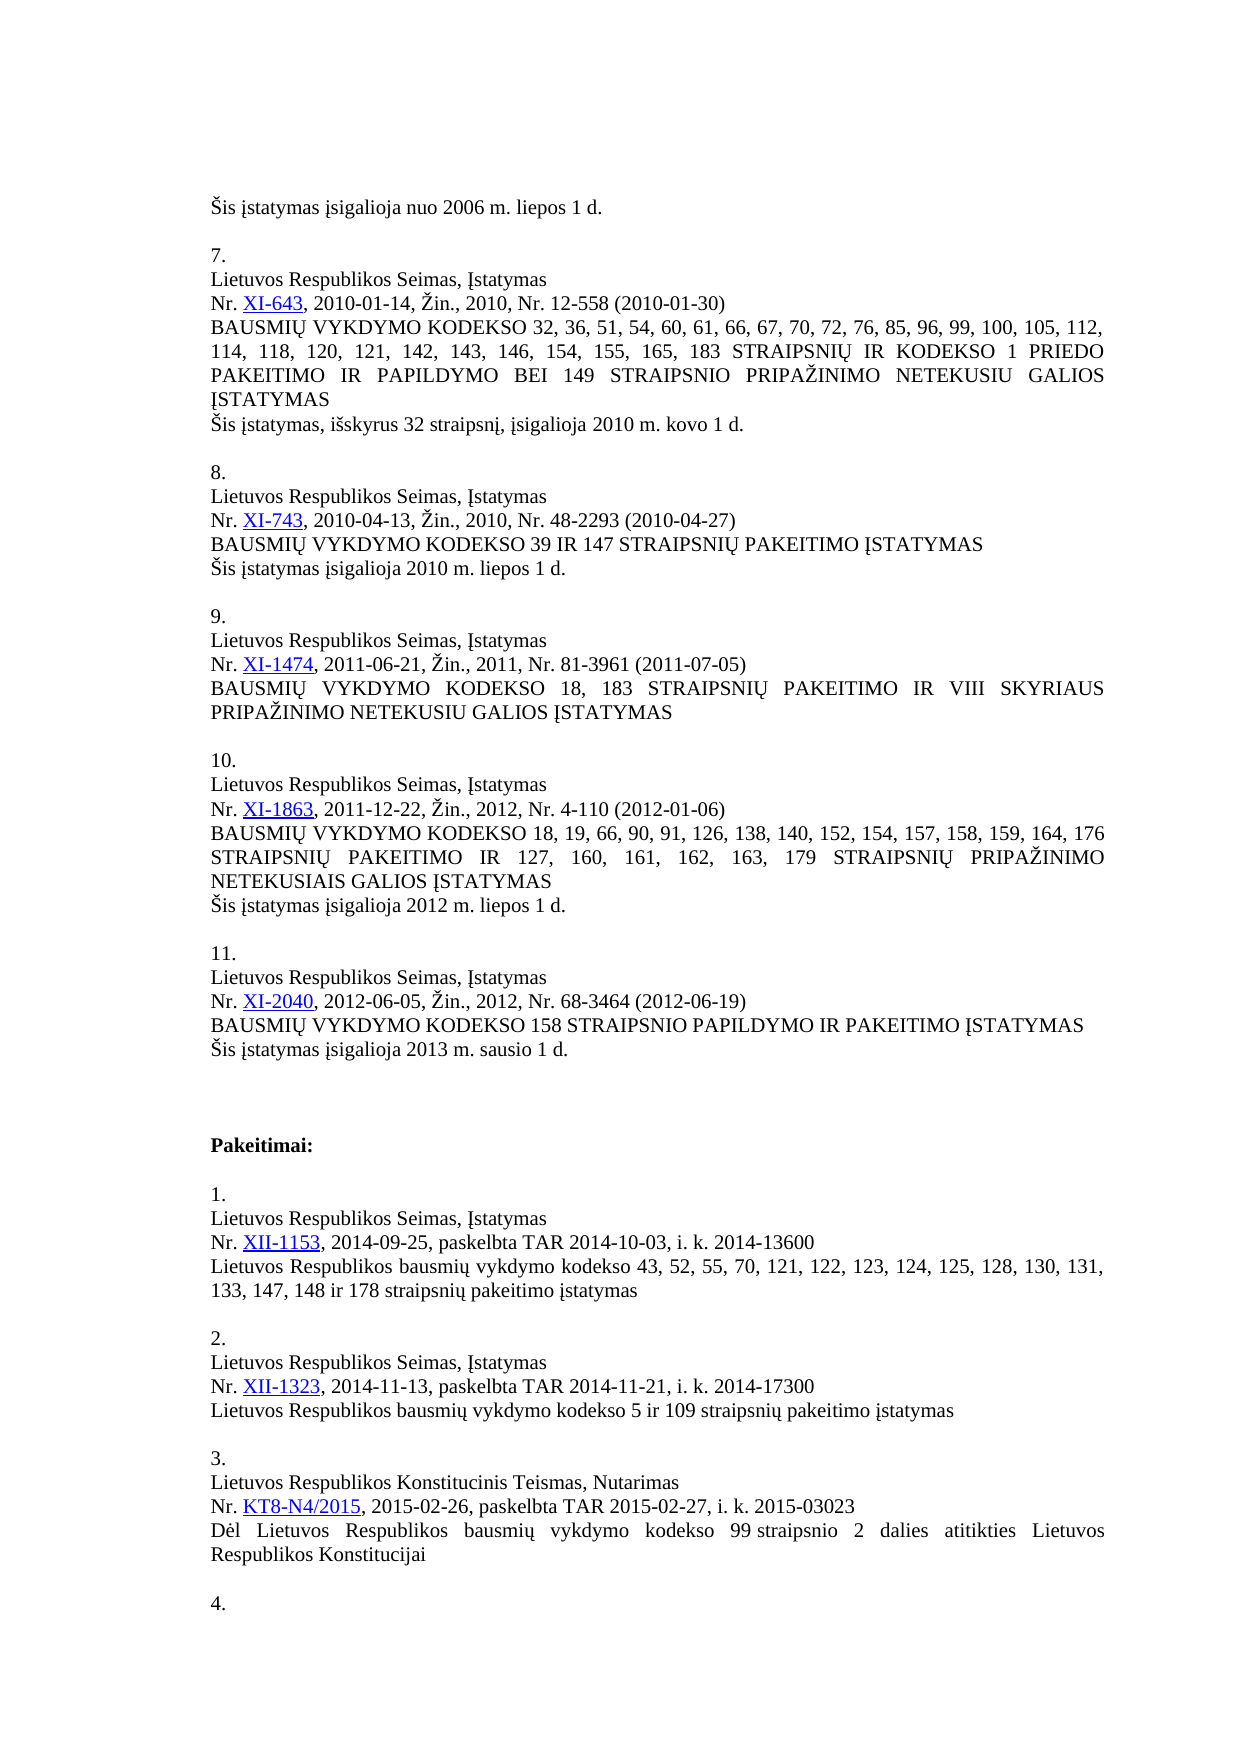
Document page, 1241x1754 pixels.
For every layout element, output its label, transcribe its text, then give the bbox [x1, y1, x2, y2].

text Nr. XII-1153, 2014-09-25, paskelbta TAR 2014-10-03, i. k. 2014-13600 [210, 1229, 1105, 1254]
text Lietuvos Respublikos Seimas, Įstatymas [210, 1350, 1105, 1374]
text Nr. XI-1474, 2011-06-21, Žin., 2011, Nr. 81-3961 (2011-07-05) [210, 652, 1105, 676]
text 1. [210, 1181, 1105, 1206]
text Lietuvos Respublikos bausmių vykdymo kodekso 5 ir 109 straipsnių pakeitimo įstatymas [210, 1398, 1105, 1422]
text BAUSMIŲ VYKDYMO KODEKSO 32, 36, 51, 54, 60, 61, 66, 67, 70, 72, 76, 85, 96, 99, 100, 105, 112, 114, 118, 120, 121, 142, 143, 146, 154, 155, 165, 183 STRAIPSNIŲ IR KODEKSO 1 PRIEDO PAKEITIMO IR PAPILDYMO BEI 149 STRAIPSNIO PRIPAŽINIMO NETEKUSIU GALIOS ĮSTATYMAS [210, 315, 1105, 411]
text 11. [210, 941, 1105, 965]
text BAUSMIŲ VYKDYMO KODEKSO 158 STRAIPSNIO PAPILDYMO IR PAKEITIMO ĮSTATYMAS [210, 1013, 1105, 1037]
text Lietuvos Respublikos Seimas, Įstatymas [210, 628, 1105, 652]
text Šis įstatymas įsigalioja nuo 2006 m. liepos 1 d. [210, 195, 1105, 219]
text Šis įstatymas įsigalioja 2010 m. liepos 1 d. [210, 556, 1105, 580]
text Lietuvos Respublikos Seimas, Įstatymas [210, 484, 1105, 508]
text Lietuvos Respublikos Seimas, Įstatymas [210, 1206, 1105, 1229]
text BAUSMIŲ VYKDYMO KODEKSO 18, 183 STRAIPSNIŲ PAKEITIMO IR VIII SKYRIAUS PRIPAŽINIMO NETEKUSIU GALIOS ĮSTATYMAS [210, 676, 1105, 724]
text Nr. XII-1323, 2014-11-13, paskelbta TAR 2014-11-21, i. k. 2014-17300 [210, 1374, 1105, 1398]
text BAUSMIŲ VYKDYMO KODEKSO 39 IR 147 STRAIPSNIŲ PAKEITIMO ĮSTATYMAS [210, 532, 1105, 556]
text Nr. XI-643, 2010-01-14, Žin., 2010, Nr. 12-558 (2010-01-30) [210, 291, 1105, 315]
text 8. [210, 459, 1105, 484]
text Nr. XI-1863, 2011-12-22, Žin., 2012, Nr. 4-110 (2012-01-06) [210, 796, 1105, 821]
text 10. [210, 748, 1105, 772]
text Pakeitimai: [210, 1133, 1105, 1157]
text 3. [210, 1446, 1105, 1470]
text Šis įstatymas, išskyrus 32 straipsnį, įsigalioja 2010 m. kovo 1 d. [210, 411, 1105, 436]
text 4. [210, 1591, 1105, 1614]
text 7. [210, 243, 1105, 267]
text Lietuvos Respublikos Seimas, Įstatymas [210, 267, 1105, 291]
text Nr. XI-2040, 2012-06-05, Žin., 2012, Nr. 68-3464 (2012-06-19) [210, 989, 1105, 1013]
text Nr. KT8-N4/2015, 2015-02-26, paskelbta TAR 2015-02-27, i. k. 2015-03023 [210, 1494, 1105, 1518]
text Šis įstatymas įsigalioja 2012 m. liepos 1 d. [210, 893, 1105, 917]
text Dėl Lietuvos Respublikos bausmių vykdymo kodekso 99 straipsnio 2 dalies atitikties Lietuvos Respublikos Konstitucijai [210, 1518, 1105, 1566]
text Nr. XI-743, 2010-04-13, Žin., 2010, Nr. 48-2293 (2010-04-27) [210, 508, 1105, 532]
text 9. [210, 604, 1105, 628]
text Šis įstatymas įsigalioja 2013 m. sausio 1 d. [210, 1037, 1105, 1061]
text 2. [210, 1326, 1105, 1350]
text Lietuvos Respublikos Seimas, Įstatymas [210, 965, 1105, 989]
text Lietuvos Respublikos Seimas, Įstatymas [210, 772, 1105, 796]
text Lietuvos Respublikos Konstitucinis Teismas, Nutarimas [210, 1470, 1105, 1494]
text Lietuvos Respublikos bausmių vykdymo kodekso 43, 52, 55, 70, 121, 122, 123, 124, 125, 128, 130, 131, 133, 147, 148 ir 178 straipsnių pakeitimo įstatymas [210, 1254, 1105, 1302]
text BAUSMIŲ VYKDYMO KODEKSO 18, 19, 66, 90, 91, 126, 138, 140, 152, 154, 157, 158, 159, 164, 176 STRAIPSNIŲ PAKEITIMO IR 127, 160, 161, 162, 163, 179 STRAIPSNIŲ PRIPAŽINIMO NETEKUSIAIS GALIOS ĮSTATYMAS [210, 821, 1105, 893]
